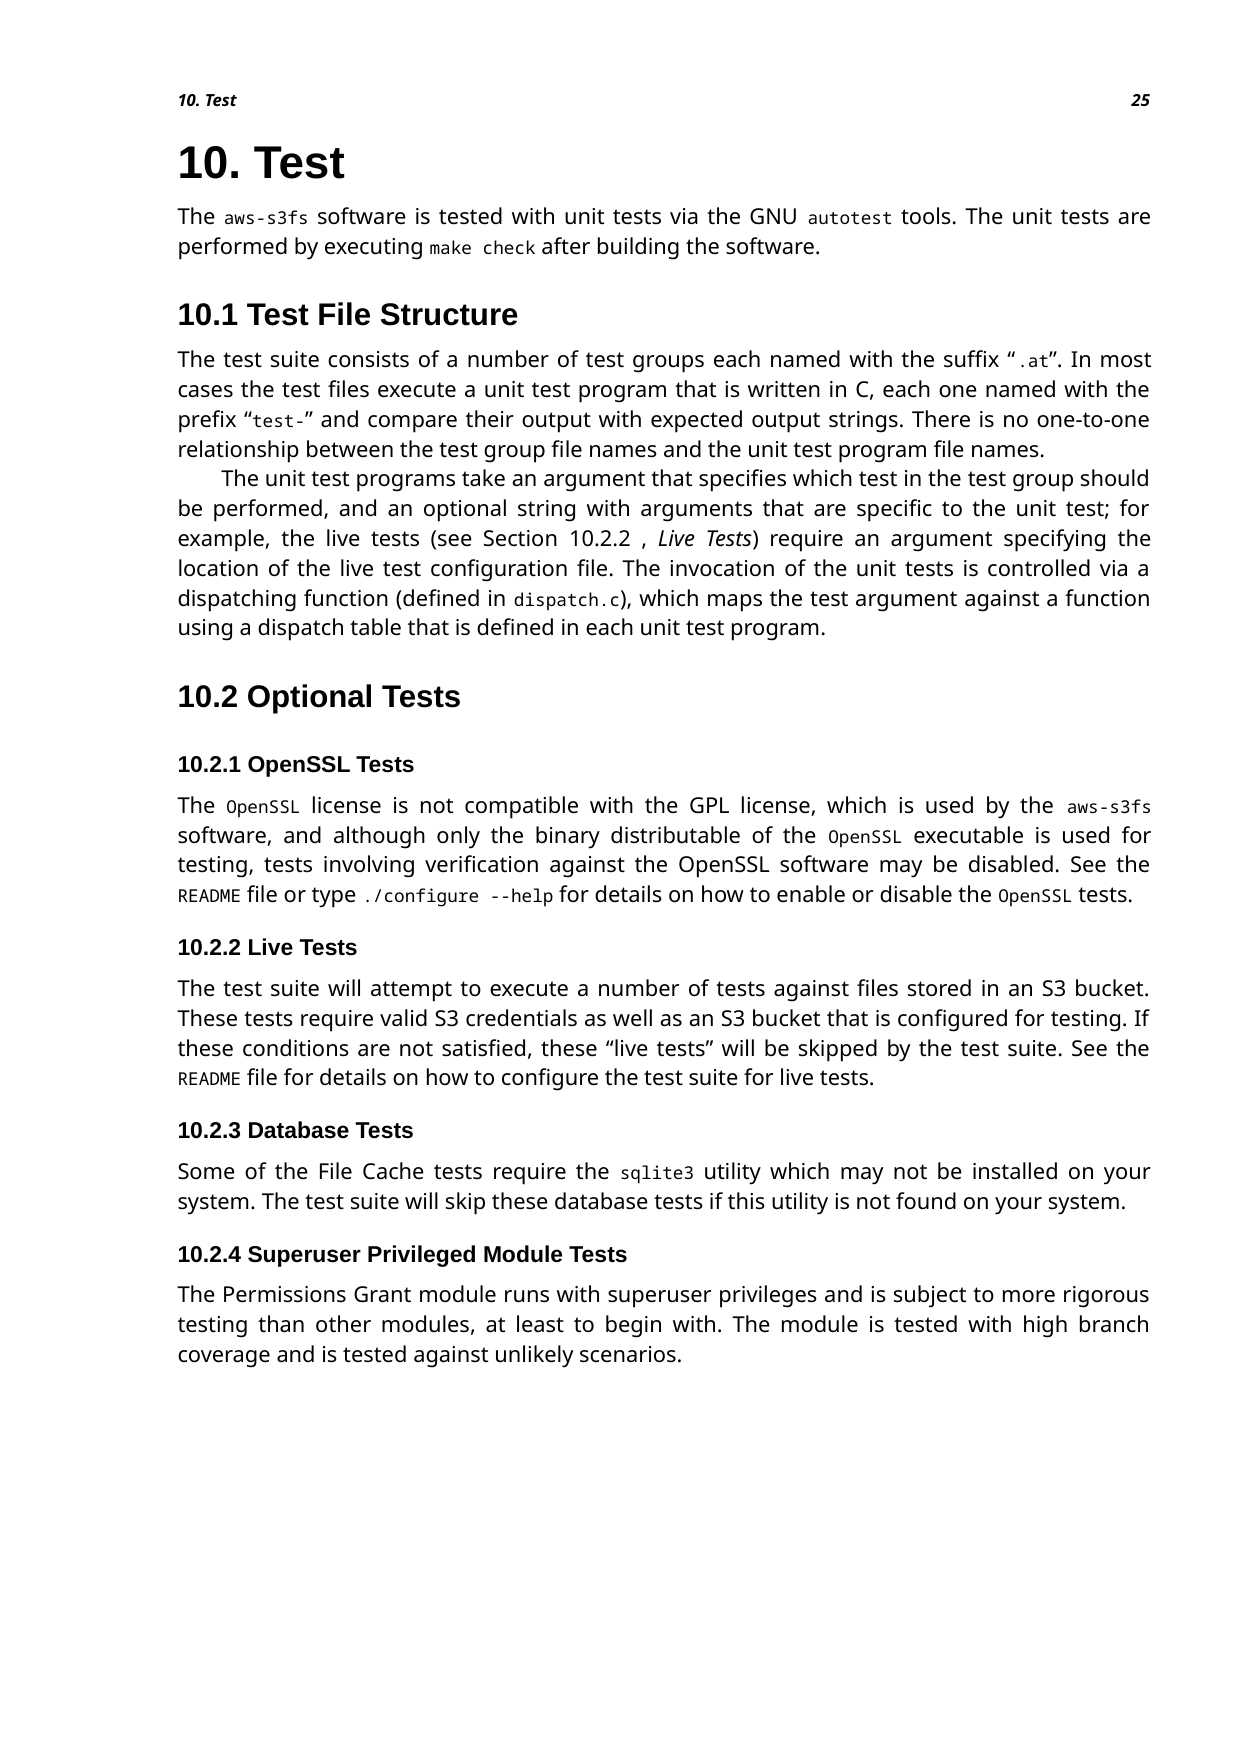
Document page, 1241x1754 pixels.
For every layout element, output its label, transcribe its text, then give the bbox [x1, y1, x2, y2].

subtitle Test File Structure [177, 296, 1152, 332]
text Some of the File Cache tests require the sqlite3 utility which may not be installed on your system. The test suite will skip these database tests if this utility is not found on your system. [177, 1156, 1152, 1216]
subtitle Database Tests [177, 1117, 1152, 1143]
text The unit test programs take an argument that specifies which test in the test group should be performed, and an optional string with arguments that are specific to the unit test; for example, the live tests (see Section 10.2.2, Live Tests) require an argument specifying the location of the live test configuration file. The invocation of the unit tests is controlled via a dispatching function (defined in dispatch.c), which maps the test argument against a function using a dispatch table that is defined in each unit test program. [177, 463, 1152, 642]
text The OpenSSL license is not compatible with the GPL license, which is used by the aws-s3fs software, and although only the binary distributable of the OpenSSL executable is used for testing, tests involving verification against the OpenSSL software may be disabled. See the README file or type ./configure --help for details on how to enable or disable the OpenSSL tests. [177, 790, 1152, 909]
text The aws-s3fs software is tested with unit tests via the GNU autotest tools. The unit tests are performed by executing make check after building the software. [177, 201, 1152, 260]
subtitle Live Tests [177, 934, 1152, 960]
text The test suite consists of a number of test groups each named with the suffix “.at”. In most cases the test files execute a unit test program that is written in C, each one named with the prefix “test-” and compare their output with expected output strings. There is no one-to-one relationship between the test group file names and the unit test program file names. [177, 344, 1152, 463]
text The Permissions Grant module runs with superuser privileges and is subject to more rigorous testing than other modules, at least to begin with. The module is tested with high branch coverage and is tested against unlikely scenarios. [177, 1279, 1152, 1369]
subtitle Superuser Privileged Module Tests [177, 1241, 1152, 1267]
text The test suite will attempt to execute a number of tests against files stored in an S3 bucket. These tests require valid S3 credentials as well as an S3 bucket that is configured for testing. If these conditions are not satisfied, these “live tests” will be skipped by the test suite. See the README file for details on how to configure the test suite for live tests. [177, 973, 1152, 1092]
subtitle Optional Tests [177, 678, 1152, 713]
subtitle OpenSSL Tests [177, 751, 1152, 777]
subtitle Test [177, 136, 1152, 188]
